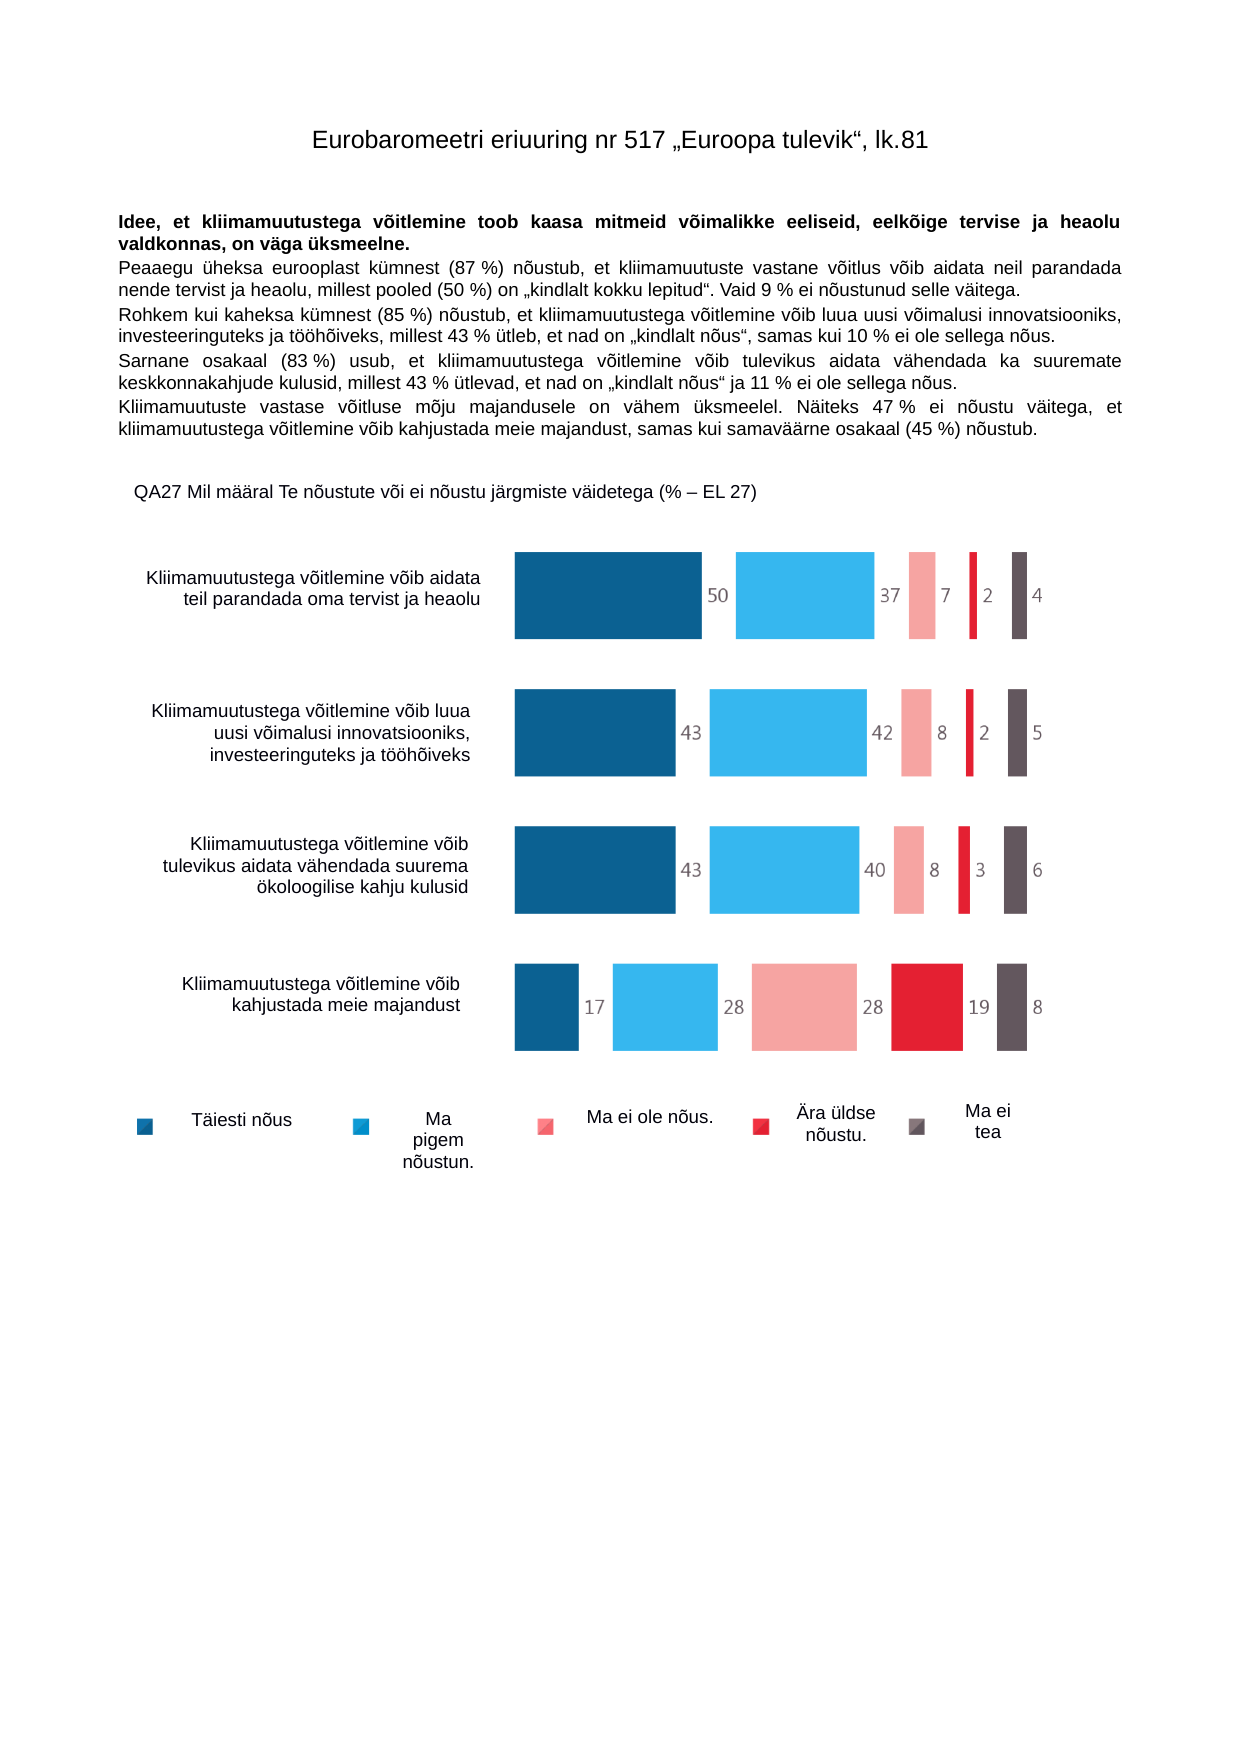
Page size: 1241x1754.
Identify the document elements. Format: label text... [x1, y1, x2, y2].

text Idee, et kliimamuutustega võitlemine toob kaasa mitmeid võimalikke eeliseid, eelkõige tervise ja heaolu valdkonnas, on väga üksmeelne. [118, 211, 1122, 254]
text Sarnane osakaal (83 %) usub, et kliimamuutustega võitlemine võib tulevikus aidata vähendada ka suuremate keskkonnakahjude kulusid, millest 43 % ütlevad, et nad on „kindlalt nõus“ ja 11 % ei ole sellega nõus. [118, 350, 1122, 393]
text Peaaegu üheksa eurooplast kümnest (87 %) nõustub, et kliimamuutuste vastane võitlus võib aidata neil parandada nende tervist ja heaolu, millest pooled (50 %) on „kindlalt kokku lepitud“. Vaid 9 % ei nõustunud selle väitega. [118, 257, 1122, 300]
picture [130, 1106, 934, 1160]
picture [505, 531, 1056, 1066]
text Rohkem kui kaheksa kümnest (85 %) nõustub, et kliimamuutustega võitlemine võib luua uusi võimalusi innovatsiooniks, investeeringuteks ja tööhõiveks, millest 43 % ütleb, et nad on „kindlalt nõus“, samas kui 10 % ei ole sellega nõus. [118, 303, 1122, 347]
text Kliimamuutuste vastase võitluse mõju majandusele on vähem üksmeelel. Näiteks 47 % ei nõustu väitega, et kliimamuutustega võitlemine võib kahjustada meie majandust, samas kui samaväärne osakaal (45 %) nõustub. [118, 396, 1122, 439]
